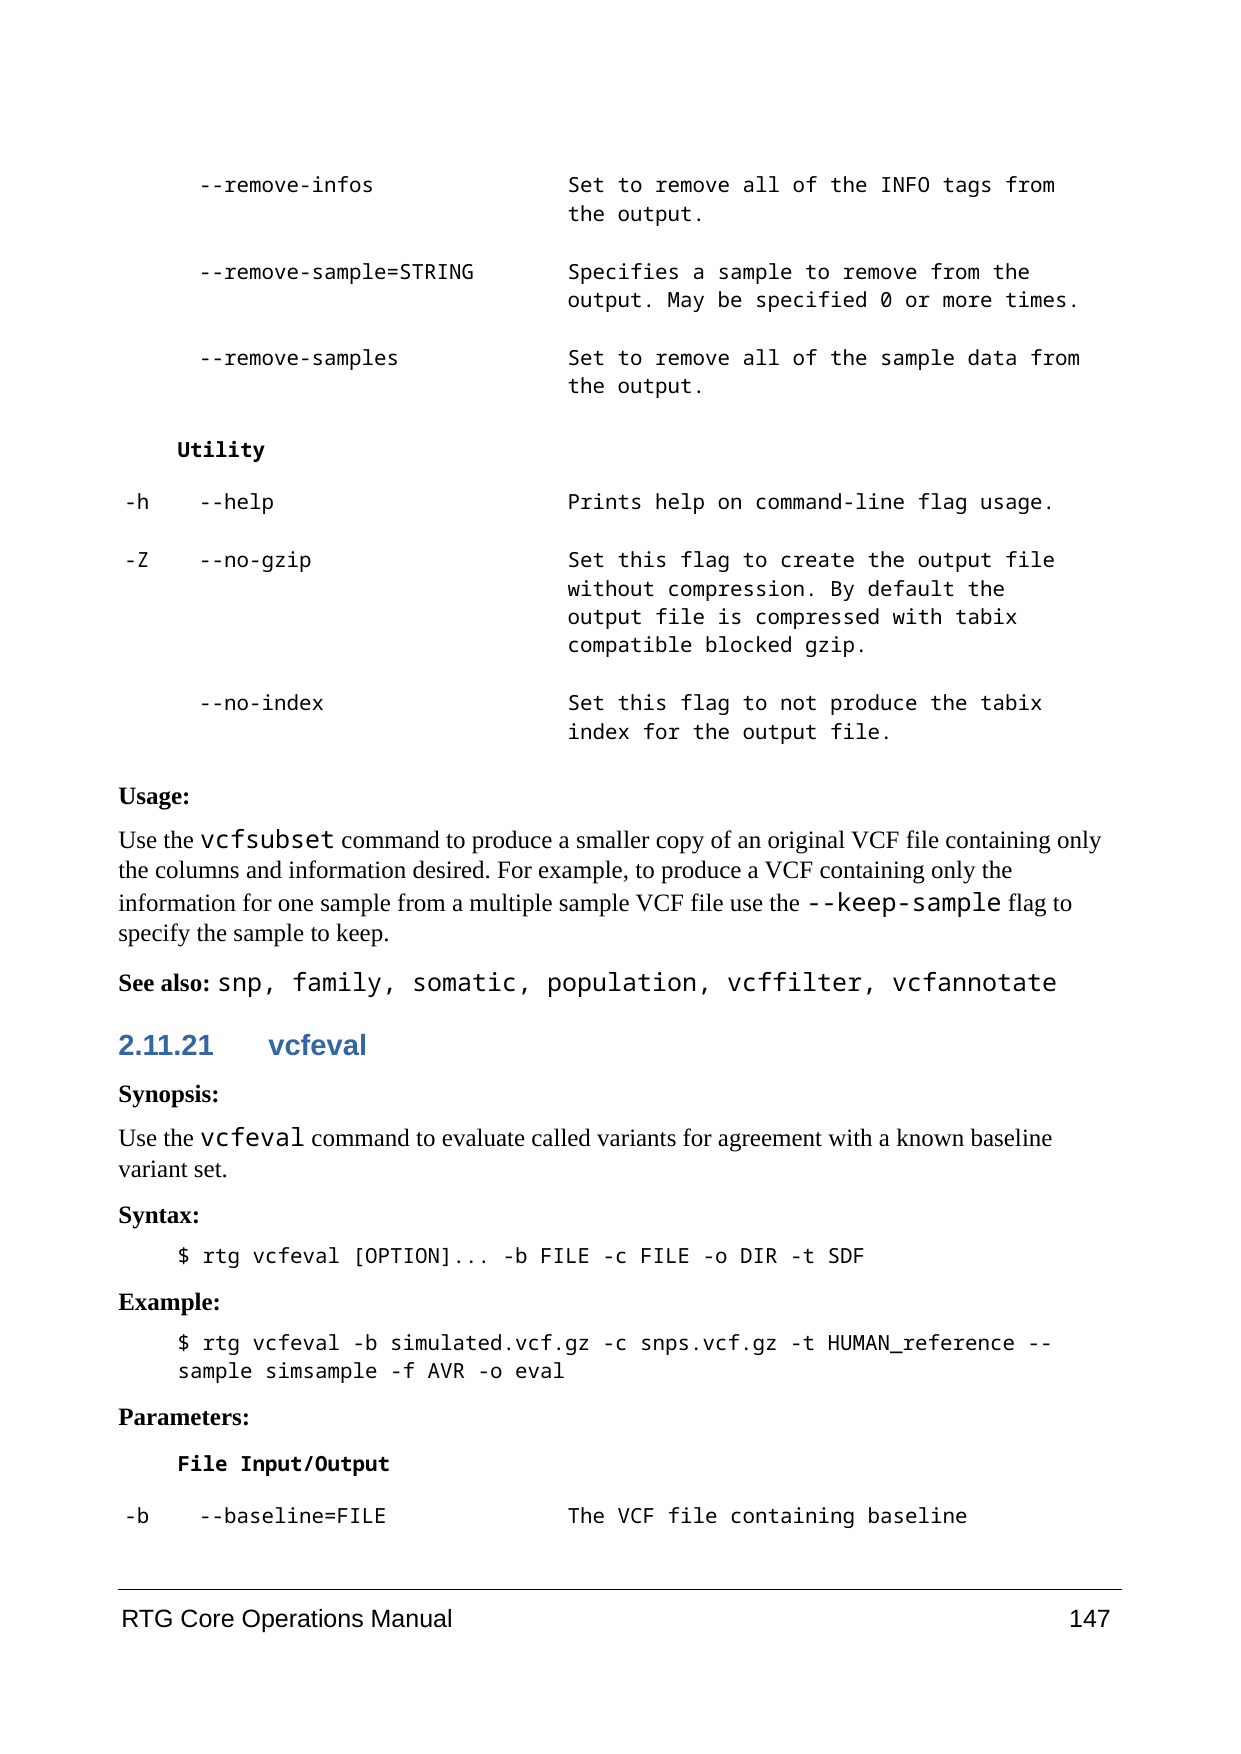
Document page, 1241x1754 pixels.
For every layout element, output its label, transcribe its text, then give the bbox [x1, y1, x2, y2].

subtitle Usage: [118, 781, 1122, 809]
table_cell --remove-sample=STRING [193, 245, 561, 331]
table_header -b [118, 1489, 193, 1547]
text $ rtg vcfeval [OPTION]... -b FILE -c FILE -o DIR -t SDF [177, 1241, 1122, 1269]
table_cell Set this flag to create the output file without compression. By default the output file is compressed with tabix compatible blocked gzip. [561, 534, 1093, 677]
text Use the vcfeval command to evaluate called variants for agreement with a known baseline variant set. [118, 1120, 1122, 1183]
table_header Prints help on command-line flag usage. [561, 476, 1093, 533]
table_header -h [118, 476, 193, 533]
subtitle Syntax: [118, 1201, 1122, 1229]
table_cell --no-index [193, 677, 561, 763]
table_header --help [193, 476, 561, 533]
table_cell --remove-infos [193, 159, 561, 245]
text Utility [177, 435, 1122, 464]
table_cell Set this flag to not produce the tabix index for the output file. [561, 677, 1093, 763]
table_header The VCF file containing baseline [561, 1489, 1093, 1547]
table_cell Set to remove all of the sample data from the output. [561, 331, 1093, 418]
text $ rtg vcfeval -b simulated.vcf.gz -c snps.vcf.gz -t HUMAN_reference --sample simsample -f AVR -o eval [177, 1328, 1122, 1384]
table_cell -Z [118, 534, 193, 677]
subtitle vcfeval [118, 1028, 1122, 1062]
table_cell --remove-samples [193, 331, 561, 418]
table_cell Specifies a sample to remove from the output. May be specified 0 or more times. [561, 245, 1093, 331]
table_cell [118, 677, 193, 763]
subtitle Synopsis: [118, 1079, 1122, 1108]
subtitle Example: [118, 1287, 1122, 1316]
subtitle Parameters: [118, 1402, 1122, 1431]
text File Input/Output [177, 1449, 1122, 1477]
table_cell [118, 159, 193, 245]
table_cell [118, 331, 193, 418]
table_cell --no-gzip [193, 534, 561, 677]
table_cell [118, 245, 193, 331]
table_cell Set to remove all of the INFO tags from the output. [561, 159, 1093, 245]
text See also: snp, family, somatic, population, vcffilter, vcfannotate [118, 965, 1122, 999]
table_header --baseline=FILE [193, 1489, 561, 1547]
text Use the vcfsubset command to produce a smaller copy of an original VCF file containing only the columns and information desired. For example, to produce a VCF containing only the information for one sample from a multiple sample VCF file use the --keep-sample flag to specify the sample to keep. [118, 821, 1122, 947]
